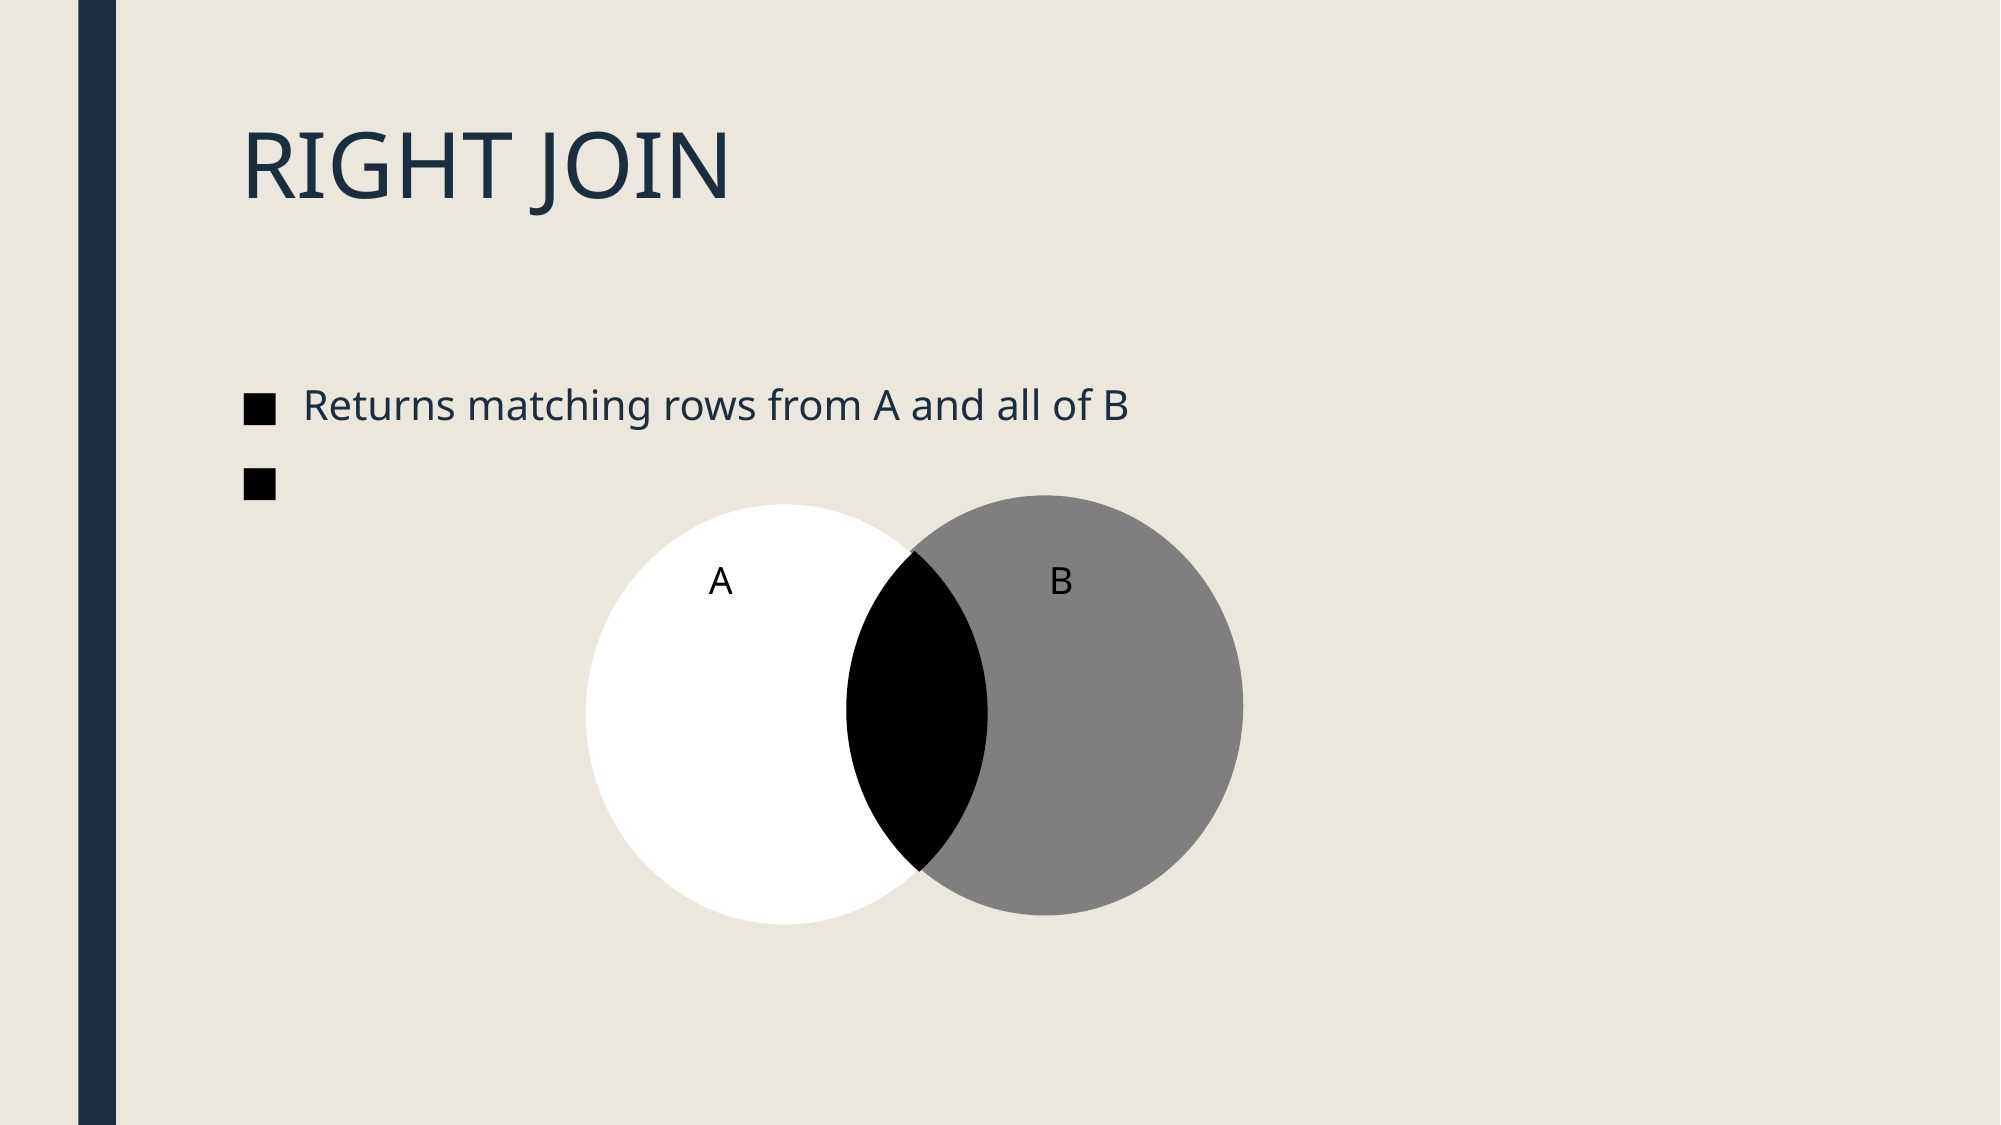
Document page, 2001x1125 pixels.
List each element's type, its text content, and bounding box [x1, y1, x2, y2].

text_box [585, 495, 1244, 925]
text_box A [693, 549, 774, 611]
title RIGHT JOIN [225, 112, 1801, 357]
text_box B [1034, 549, 1121, 611]
list Returns matching rows from A and all of B [225, 375, 1801, 963]
